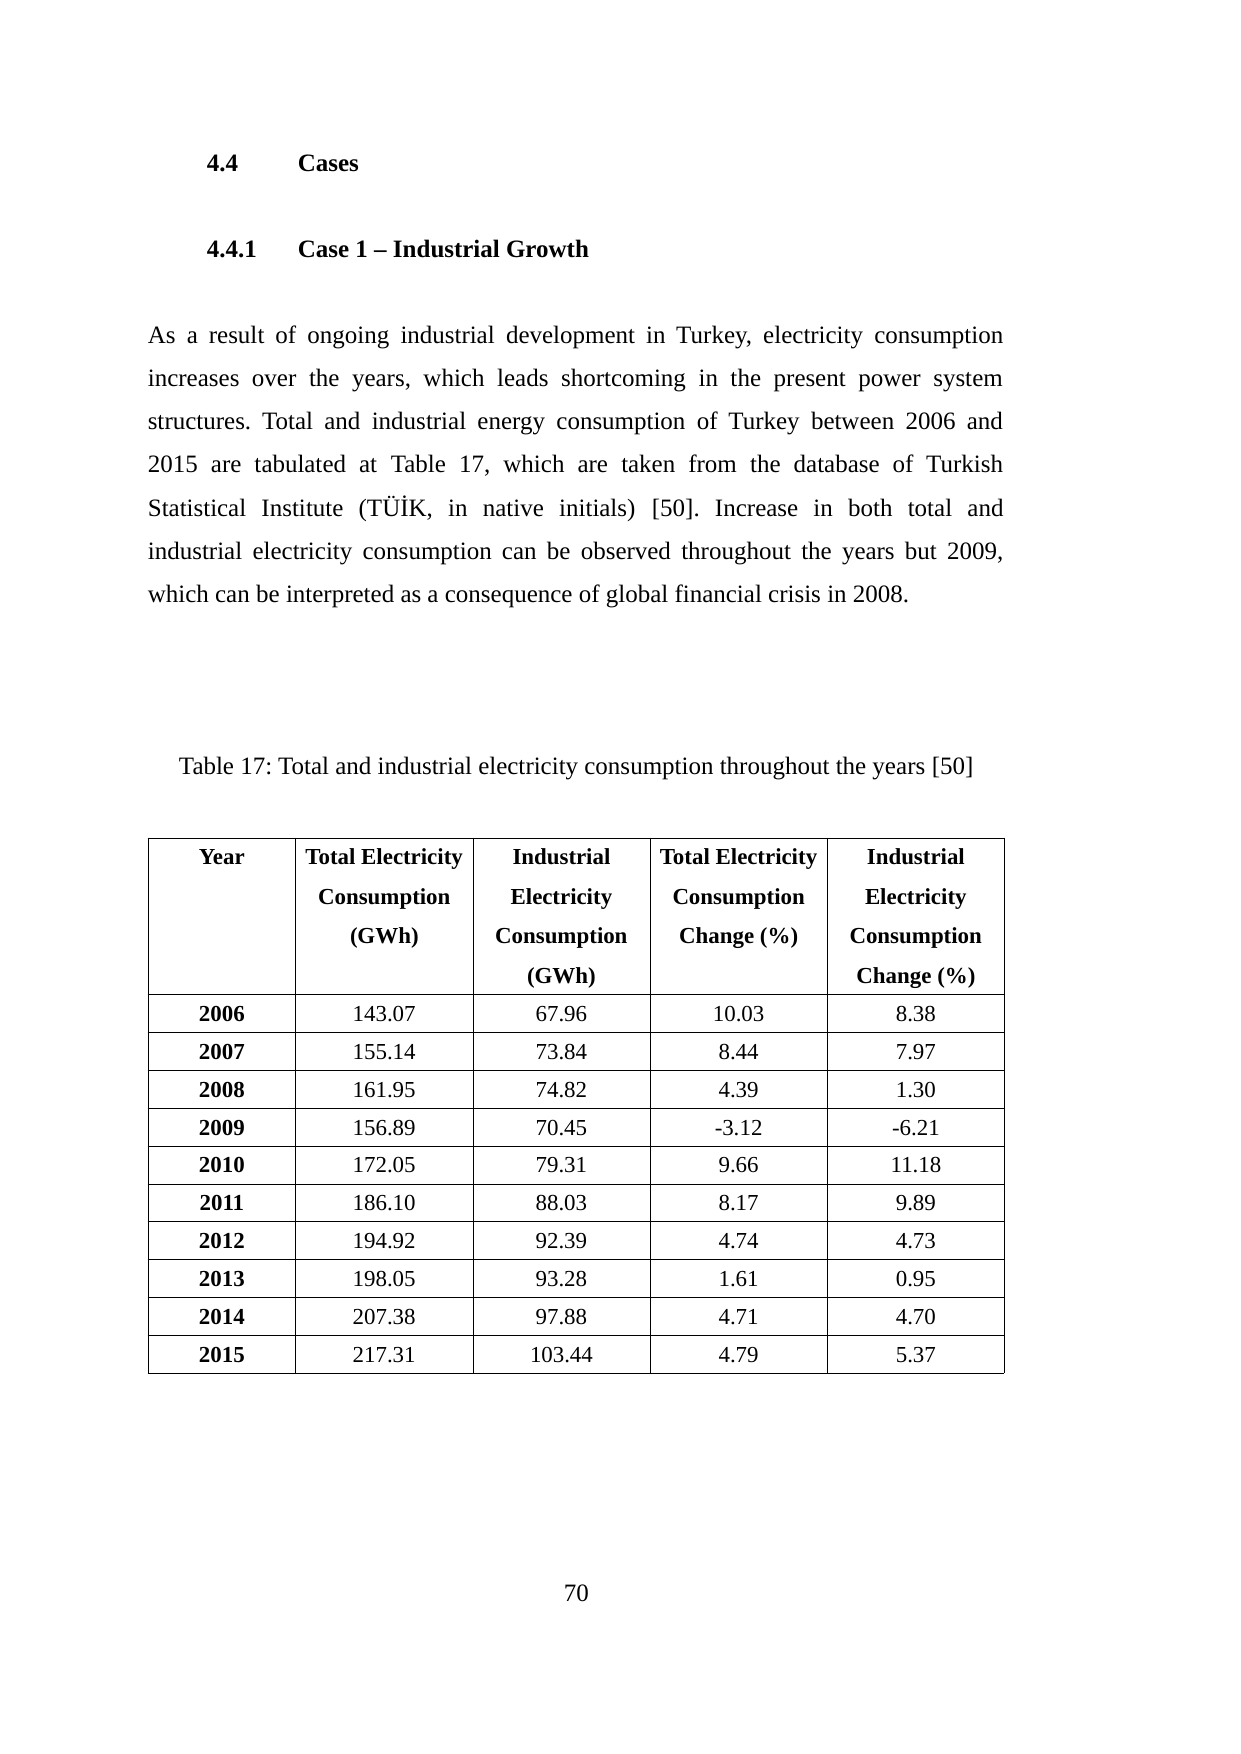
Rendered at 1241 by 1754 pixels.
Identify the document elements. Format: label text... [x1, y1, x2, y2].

table_cell 8.38 [828, 995, 1004, 1032]
table_header Total Electricity Consumption (GWh) [296, 839, 473, 994]
table_cell 186.10 [296, 1185, 473, 1221]
table_cell 198.05 [296, 1260, 473, 1297]
table_cell 5.37 [828, 1336, 1004, 1373]
table_cell 161.95 [296, 1071, 473, 1108]
table_cell 7.97 [828, 1033, 1004, 1070]
table_cell 2007 [149, 1033, 295, 1070]
table_cell 2006 [149, 995, 295, 1032]
table_cell 217.31 [296, 1336, 473, 1373]
table_cell 93.28 [474, 1260, 650, 1297]
table_cell 103.44 [474, 1336, 650, 1373]
table_cell 11.18 [828, 1147, 1004, 1183]
table_cell 143.07 [296, 995, 473, 1032]
table_cell 4.39 [651, 1071, 827, 1108]
table_header Industrial Electricity Consumption Change (%) [828, 839, 1004, 994]
table_cell 9.66 [651, 1147, 827, 1183]
list Cases [207, 148, 1004, 176]
table_cell 2009 [149, 1109, 295, 1146]
text As a result of ongoing industrial development in Turkey, electricity consumption increases over the years, which leads shortcoming in the present power system structures. Total and industrial energy consumption of Turkey between 2006 and 2015 are tabulated at Table 17, which are taken from the database of Turkish Statistical Institute (TÜİK, in native initials) [50]. Increase in both total and industrial electricity consumption can be observed throughout the years but 2009, which can be interpreted as a consequence of global financial crisis in 2008. [148, 320, 1004, 608]
table_cell 2010 [149, 1147, 295, 1183]
table_cell 4.71 [651, 1298, 827, 1335]
table_cell 2012 [149, 1222, 295, 1259]
table_cell 92.39 [474, 1222, 650, 1259]
list Case 1 – Industrial Growth [207, 234, 1004, 263]
table_cell 0.95 [828, 1260, 1004, 1297]
table_cell 4.73 [828, 1222, 1004, 1259]
table_cell 73.84 [474, 1033, 650, 1070]
table_cell 207.38 [296, 1298, 473, 1335]
table_cell 8.17 [651, 1185, 827, 1221]
table_cell 2015 [149, 1336, 295, 1373]
table_header Industrial Electricity Consumption (GWh) [474, 839, 650, 994]
table_cell 4.79 [651, 1336, 827, 1373]
table_cell 172.05 [296, 1147, 473, 1183]
table_cell 9.89 [828, 1185, 1004, 1221]
table_cell 194.92 [296, 1222, 473, 1259]
table_header Total Electricity Consumption Change (%) [651, 839, 827, 994]
table_cell 4.74 [651, 1222, 827, 1259]
table_cell 1.61 [651, 1260, 827, 1297]
table_cell 10.03 [651, 995, 827, 1032]
table_cell 74.82 [474, 1071, 650, 1108]
table_cell 4.70 [828, 1298, 1004, 1335]
table_cell 97.88 [474, 1298, 650, 1335]
table_cell 155.14 [296, 1033, 473, 1070]
table_cell 8.44 [651, 1033, 827, 1070]
table_cell 67.96 [474, 995, 650, 1032]
text Table 17: Total and industrial electricity consumption throughout the years [50] [148, 751, 1004, 780]
table_cell 156.89 [296, 1109, 473, 1146]
table_cell 70.45 [474, 1109, 650, 1146]
table_cell 1.30 [828, 1071, 1004, 1108]
table_cell -6.21 [828, 1109, 1004, 1146]
table_cell 2008 [149, 1071, 295, 1108]
table_cell 2014 [149, 1298, 295, 1335]
table_header Year [149, 839, 295, 994]
table_cell 88.03 [474, 1185, 650, 1221]
table_cell 2011 [149, 1185, 295, 1221]
table_cell 79.31 [474, 1147, 650, 1183]
table_cell -3.12 [651, 1109, 827, 1146]
table_cell 2013 [149, 1260, 295, 1297]
